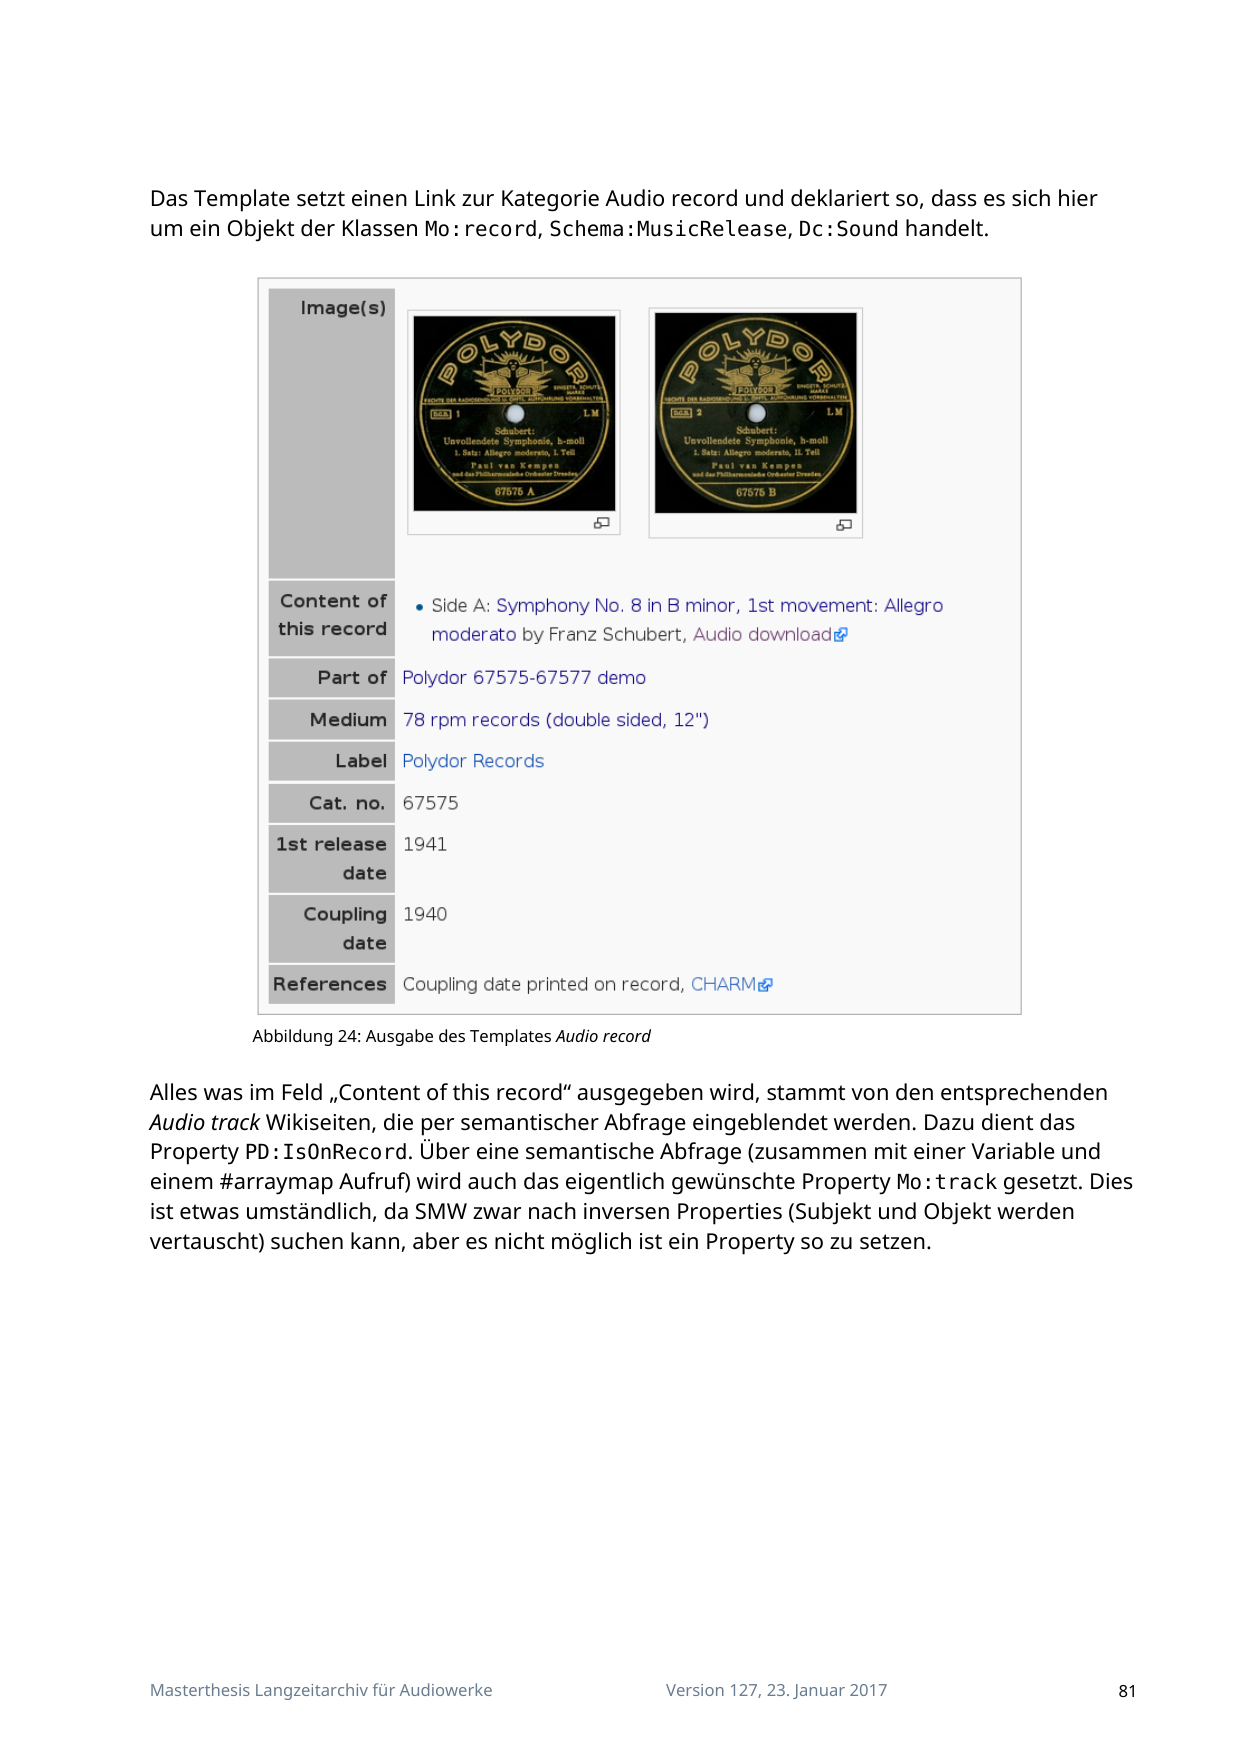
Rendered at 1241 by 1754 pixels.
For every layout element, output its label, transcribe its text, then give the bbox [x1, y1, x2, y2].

picture [252, 272, 1033, 1025]
text Alles was im Feld „Content of this record“ ausgegeben wird, stammt von den entsprechenden Audio track Wikiseiten, die per semantischer Abfrage eingeblendet werden. Dazu dient das Property PD:IsOnRecord. Über eine semantische Abfrage (zusammen mit einer Variable und einem #arraymap Aufruf) wird auch das eigentlich gewünschte Property Mo:track gesetzt. Dies ist etwas umständlich, da SMW zwar nach inversen Properties (Subjekt und Objekt werden vertauscht) suchen kann, aber es nicht möglich ist ein Property so zu setzen. [149, 255, 1136, 1256]
text Das Template setzt einen Link zur Kategorie Audio record und deklariert so, dass es sich hier um ein Objekt der Klassen Mo:record, Schema:MusicRelease, Dc:Sound handelt. [149, 183, 1136, 243]
text Abbildung 24: Ausgabe des Templates Audio record [252, 1025, 1032, 1047]
